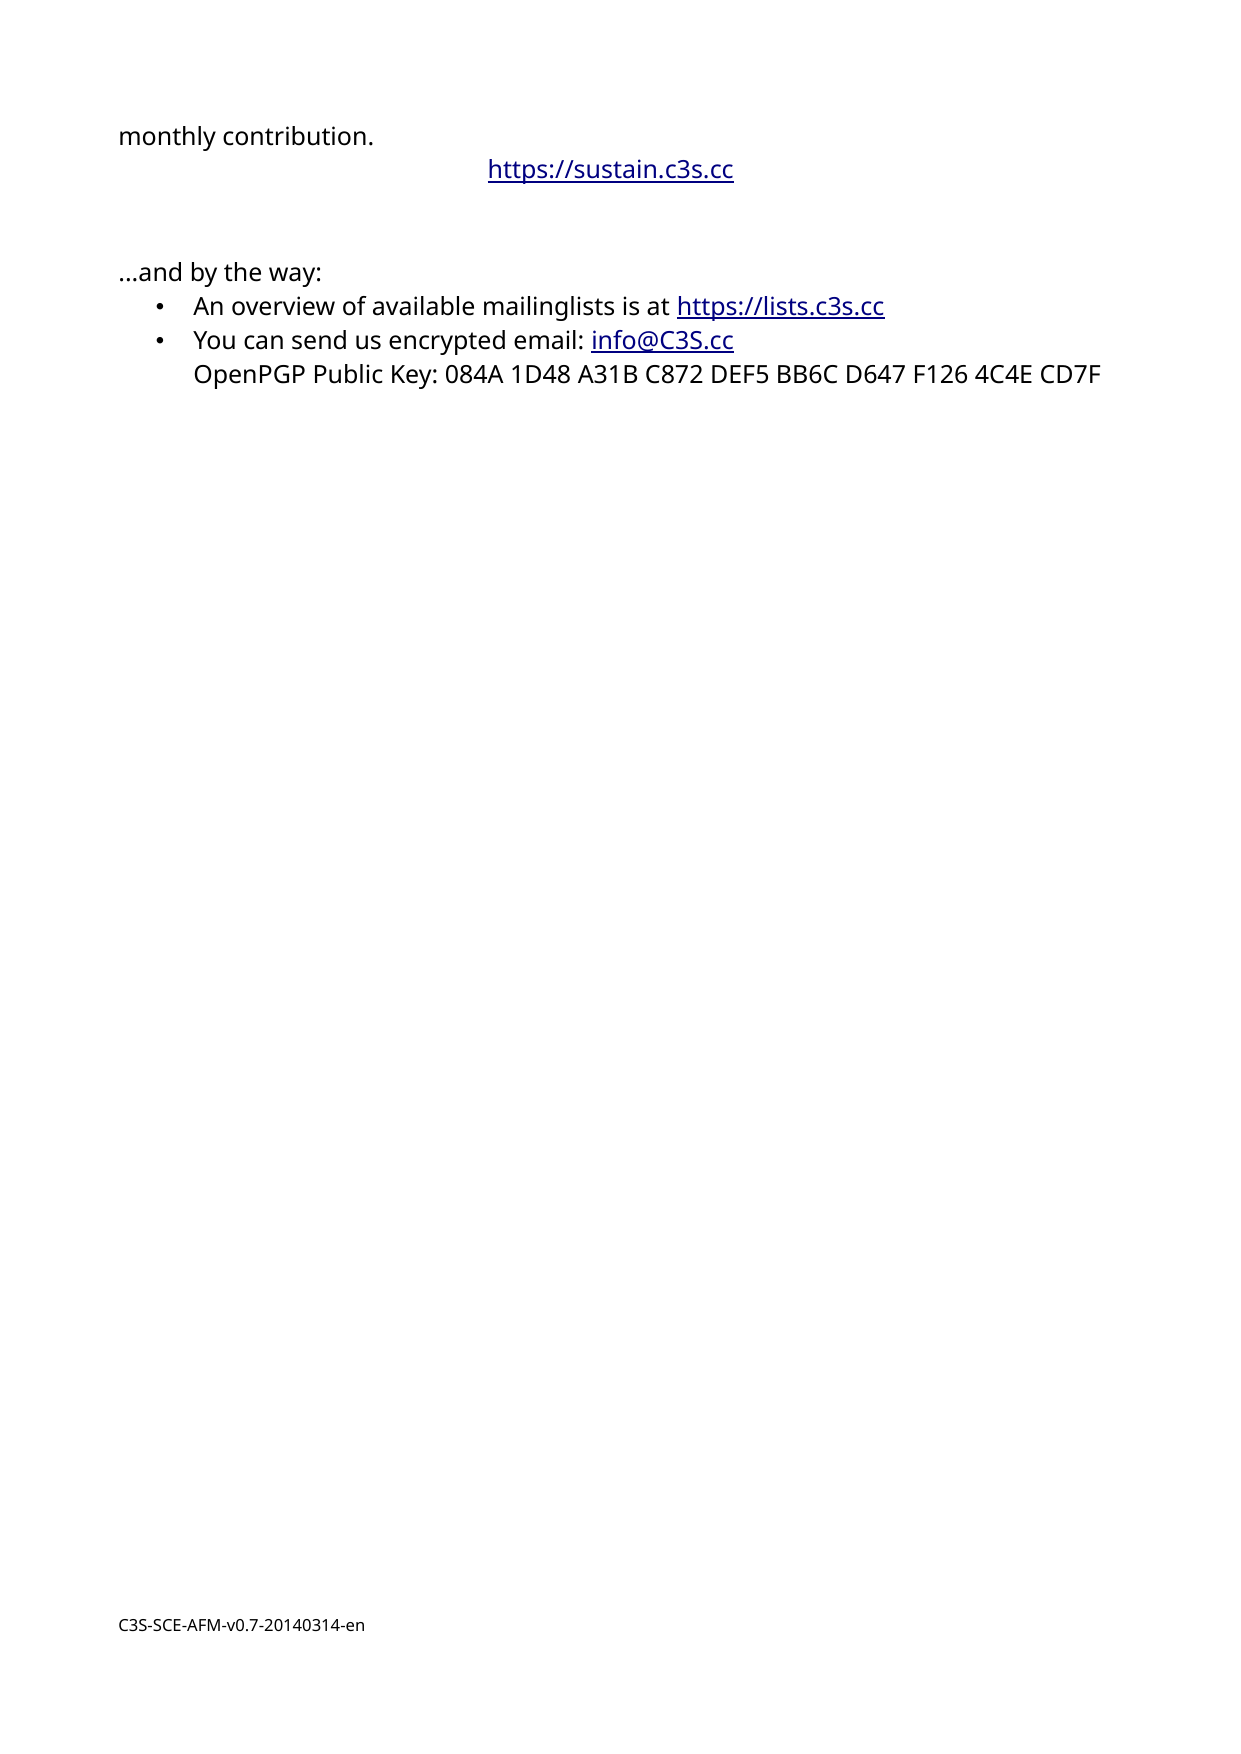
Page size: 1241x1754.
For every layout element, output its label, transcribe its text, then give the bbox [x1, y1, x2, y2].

text ...and by the way: [118, 254, 1122, 288]
text monthly contribution. [118, 118, 1122, 152]
list You can send us encrypted email: info@C3S.cc OpenPGP Public Key: 084A 1D48 A31B C872 DEF5 BB6C D647 F126 4C4E CD7F [156, 322, 1122, 391]
text https://sustain.c3s.cc [118, 152, 1122, 186]
list An overview of available mailinglists is at https://lists.c3s.cc [156, 288, 1122, 322]
